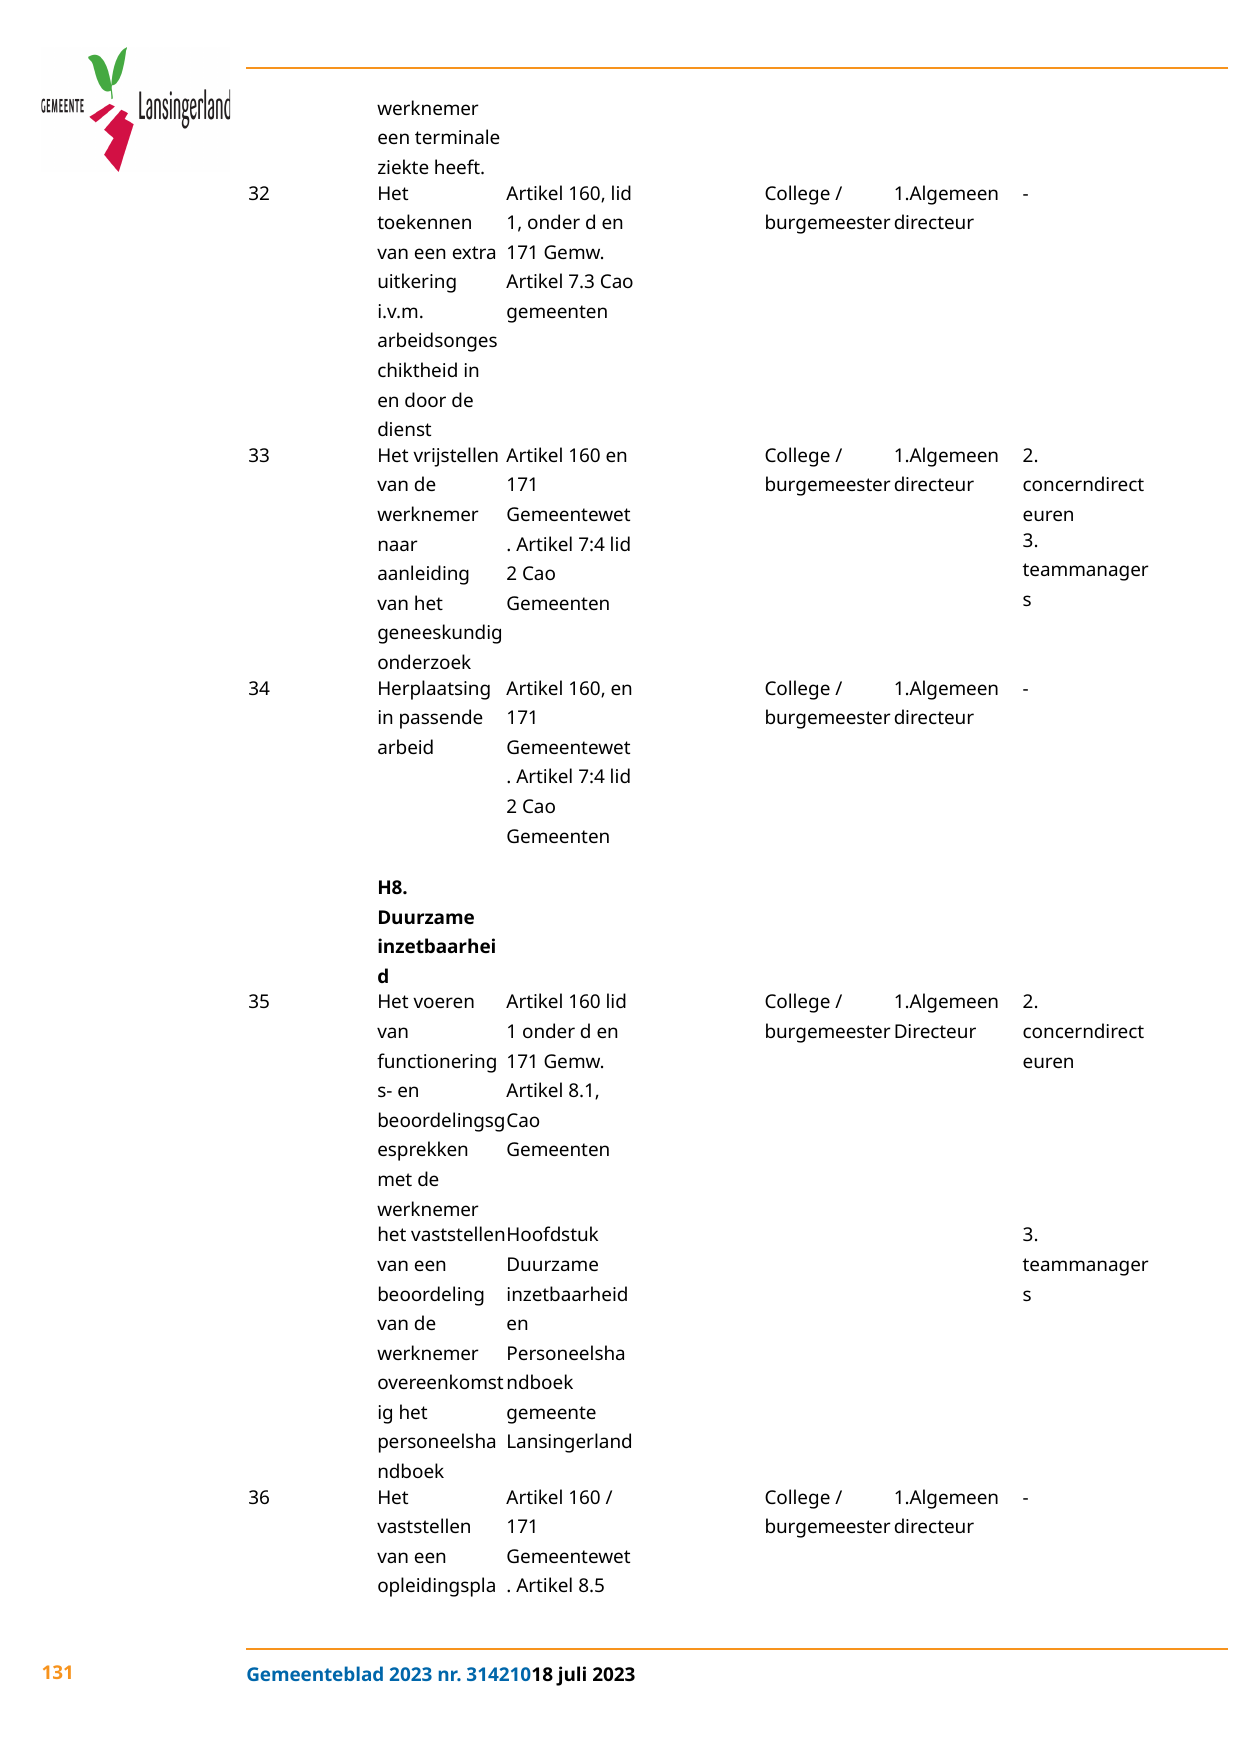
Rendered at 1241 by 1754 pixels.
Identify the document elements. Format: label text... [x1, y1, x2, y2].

table_cell [635, 180, 764, 442]
table_cell 3. teammanagers [1023, 1222, 1152, 1484]
table_cell [894, 849, 1022, 874]
table_cell Het vrijstellen van de werknemer naar aanleiding van het geneeskundig onderzoek [377, 442, 506, 675]
table_cell Artikel 160 / 171 Gemeentewet. Artikel 8.5 [506, 1484, 635, 1598]
table_cell 33 [248, 442, 377, 675]
table_cell [635, 442, 764, 675]
table_cell H8. Duurzame inzetbaarheid [377, 874, 506, 989]
table_cell College / burgemeester [764, 675, 893, 848]
table_cell 1.Algemeen directeur [894, 442, 1022, 675]
table_cell [377, 849, 506, 874]
table_cell Het voeren van functionerings- en beoordelingsgesprekken met de werknemer [377, 989, 506, 1222]
table_cell [248, 874, 377, 989]
table_cell werknemer een terminale ziekte heeft. [377, 95, 506, 180]
table_cell [764, 95, 893, 180]
picture [41, 47, 231, 172]
table_cell [506, 95, 635, 180]
table_cell Hoofdstuk Duurzame inzetbaarheid en Personeelshandboek gemeente Lansingerland [506, 1222, 635, 1484]
table_cell [248, 95, 377, 180]
table_cell Artikel 160 en 171 Gemeentewet. Artikel 7:4 lid 2 Cao Gemeenten [506, 442, 635, 675]
table_cell [635, 1484, 764, 1598]
table_cell 1.Algemeen directeur [894, 1484, 1022, 1598]
table_cell Herplaatsing in passende arbeid [377, 675, 506, 848]
table_cell [248, 849, 377, 874]
table_cell College / burgemeester [764, 989, 893, 1484]
table_cell 3. teammanagers [1023, 527, 1152, 675]
table_cell - [1023, 675, 1152, 848]
table_cell [1023, 874, 1152, 989]
table_cell - [1023, 1484, 1152, 1598]
table_cell 1.Algemeen directeur [894, 180, 1022, 442]
table_cell - [1023, 180, 1152, 442]
table_cell 32 [248, 180, 377, 442]
table_cell [764, 849, 893, 874]
table_cell [506, 874, 635, 989]
table_cell [635, 95, 764, 180]
table_cell [764, 874, 893, 989]
table_cell Het toekennen van een extra uitkering i.v.m. arbeidsongeschiktheid in en door de dienst [377, 180, 506, 442]
table_cell Artikel 160, en 171 Gemeentewet. Artikel 7:4 lid 2 Cao Gemeenten [506, 675, 635, 848]
table_cell 2. concerndirecteuren [1023, 989, 1152, 1222]
table_cell [506, 849, 635, 874]
table_cell College / burgemeester [764, 1484, 893, 1598]
table_cell [635, 989, 764, 1484]
table_cell Artikel 160 lid 1 onder d en 171 Gemw. Artikel 8.1, Cao Gemeenten [506, 989, 635, 1222]
table_cell Artikel 160, lid 1, onder d en 171 Gemw. Artikel 7.3 Cao gemeenten [506, 180, 635, 442]
table_cell [635, 675, 764, 848]
table_cell 1.Algemeen Directeur [894, 989, 1022, 1484]
table_cell [894, 95, 1022, 180]
table_cell [635, 849, 764, 874]
table_cell [894, 874, 1022, 989]
table_cell 36 [248, 1484, 377, 1598]
table_cell het vaststellen van een beoordeling van de werknemer overeenkomstig het personeelshandboek [377, 1222, 506, 1484]
table_cell Het vaststellen van een opleidingspla [377, 1484, 506, 1598]
table_cell 2. concerndirecteuren [1023, 442, 1152, 527]
table_cell [1023, 95, 1152, 180]
table_cell [635, 874, 764, 989]
table_cell 35 [248, 989, 377, 1484]
table_cell 1.Algemeen directeur [894, 675, 1022, 848]
table_cell College / burgemeester [764, 442, 893, 675]
table_cell [1023, 849, 1152, 874]
table_cell 34 [248, 675, 377, 848]
table_cell College / burgemeester [764, 180, 893, 442]
